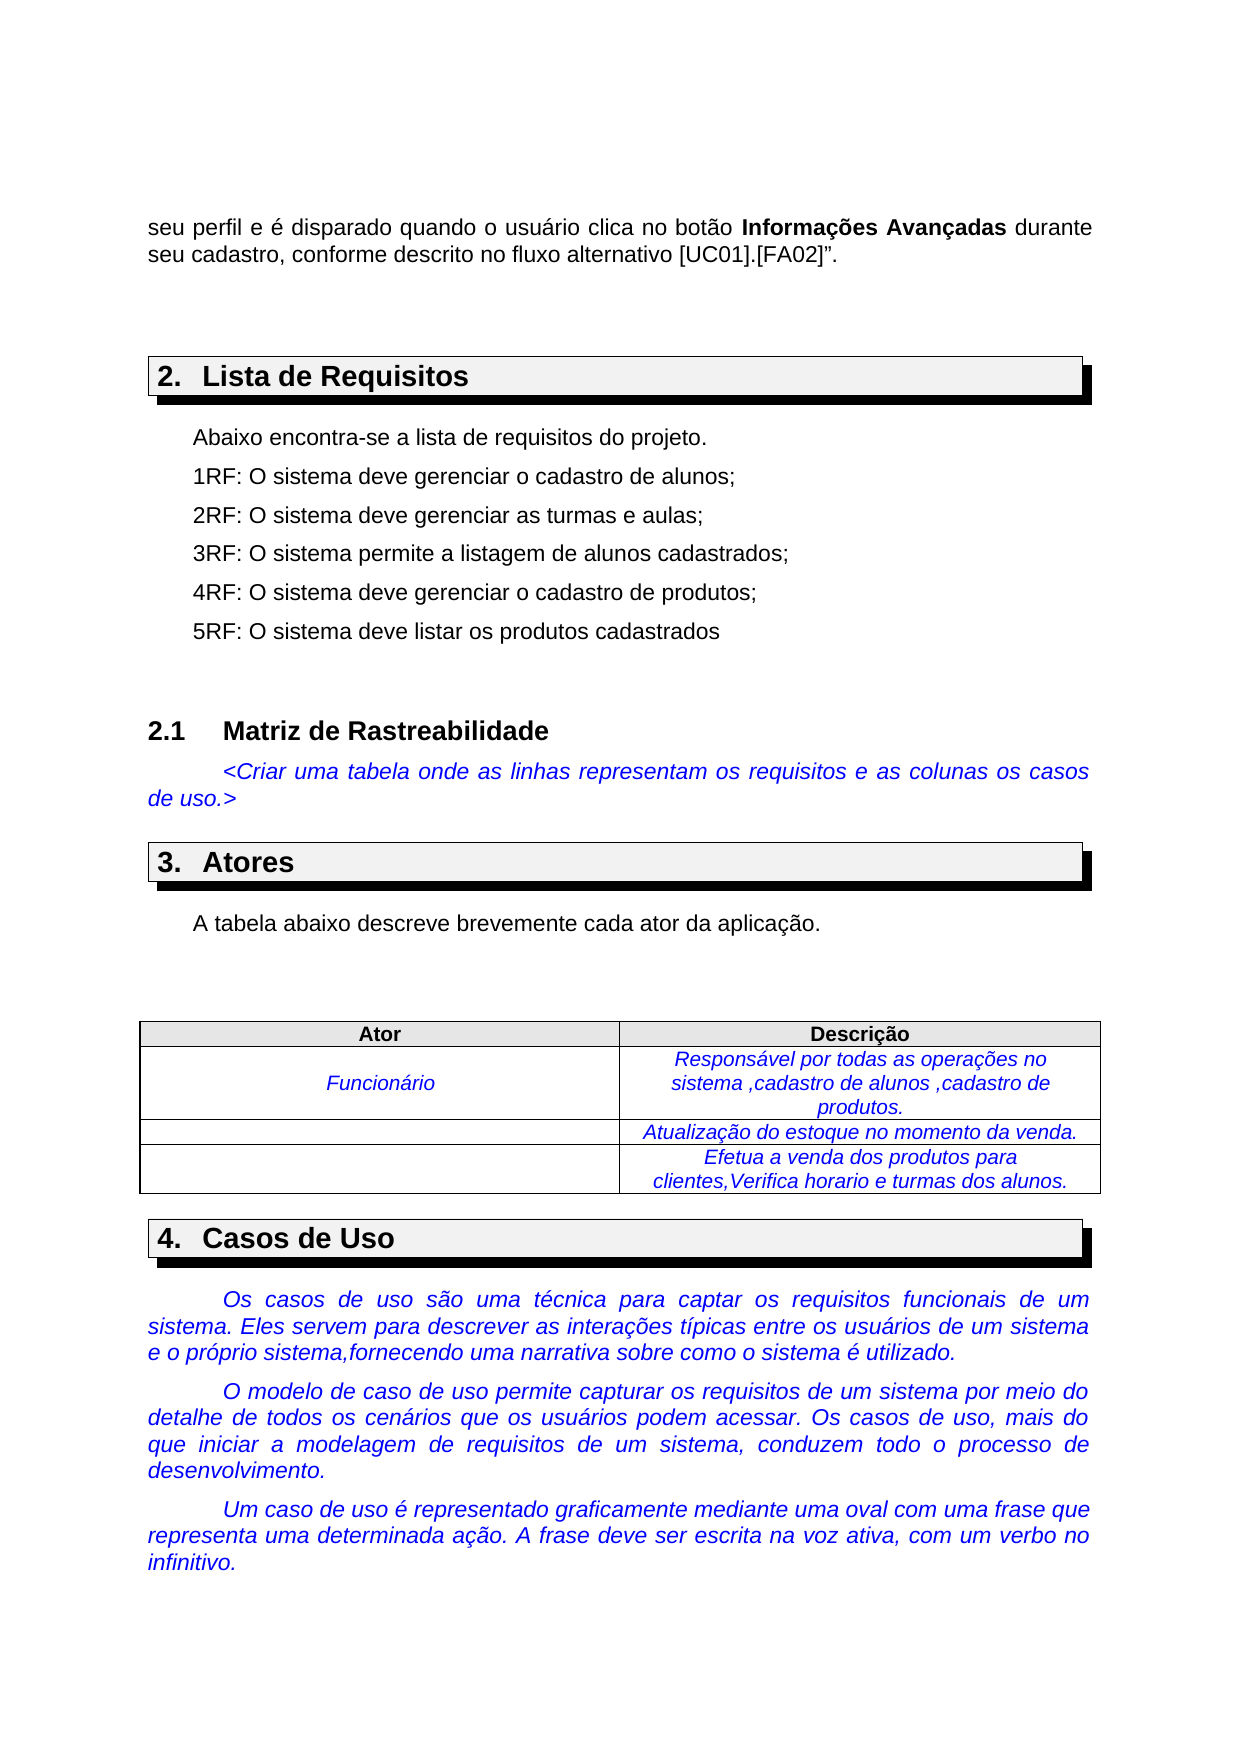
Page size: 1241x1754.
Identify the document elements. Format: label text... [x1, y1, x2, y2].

text 4RF: O sistema deve gerenciar o cadastro de produtos; [148, 579, 1092, 606]
text 3RF: O sistema permite a listagem de alunos cadastrados; [148, 540, 1092, 567]
text Abaixo encontra-se a lista de requisitos do projeto. [148, 424, 1092, 450]
table_cell Efetua a venda dos produtos para clientes,Verifica horario e turmas dos alunos. [620, 1145, 1100, 1192]
text Um caso de uso é representado graficamente mediante uma oval com uma frase que representa uma determinada ação. A frase deve ser escrita na voz ativa, com um verbo no infinitivo. [148, 1496, 1092, 1575]
text Os casos de uso são uma técnica para captar os requisitos funcionais de um sistema. Eles servem para descrever as interações típicas entre os usuários de um sistema e o próprio sistema,fornecendo uma narrativa sobre como o sistema é utilizado. [148, 1286, 1092, 1365]
text 5RF: O sistema deve listar os produtos cadastrados [148, 618, 1092, 644]
text A tabela abaixo descreve brevemente cada ator da aplicação. [148, 910, 1092, 937]
subtitle Lista de Requisitos [149, 357, 1082, 395]
subtitle Casos de Uso [149, 1220, 1082, 1257]
table_cell Atualização do estoque no momento da venda. [620, 1120, 1100, 1143]
table_cell Responsável por todas as operações no sistema ,cadastro de alunos ,cadastro de produtos. [620, 1047, 1100, 1118]
table_cell [141, 1120, 619, 1143]
table_cell [141, 1145, 619, 1192]
subtitle Matriz de Rastreabilidade [148, 714, 1092, 746]
table_header Descrição [620, 1022, 1100, 1046]
text 2RF: O sistema deve gerenciar as turmas e aulas; [148, 502, 1092, 528]
subtitle Atores [149, 843, 1082, 881]
text O modelo de caso de uso permite capturar os requisitos de um sistema por meio do detalhe de todos os cenários que os usuários podem acessar. Os casos de uso, mais do que iniciar a modelagem de requisitos de um sistema, conduzem todo o processo de desenvolvimento. [148, 1378, 1092, 1483]
text seu perfil e é disparado quando o usuário clica no botão Informações Avançadas durante seu cadastro, conforme descrito no fluxo alternativo [UC01].[FA02]”. [148, 214, 1092, 267]
text 1RF: O sistema deve gerenciar o cadastro de alunos; [148, 463, 1092, 489]
table_header Ator [141, 1022, 619, 1046]
table_cell Funcionário [141, 1047, 619, 1118]
text <Criar uma tabela onde as linhas representam os requisitos e as colunas os casos de uso.> [148, 758, 1092, 811]
